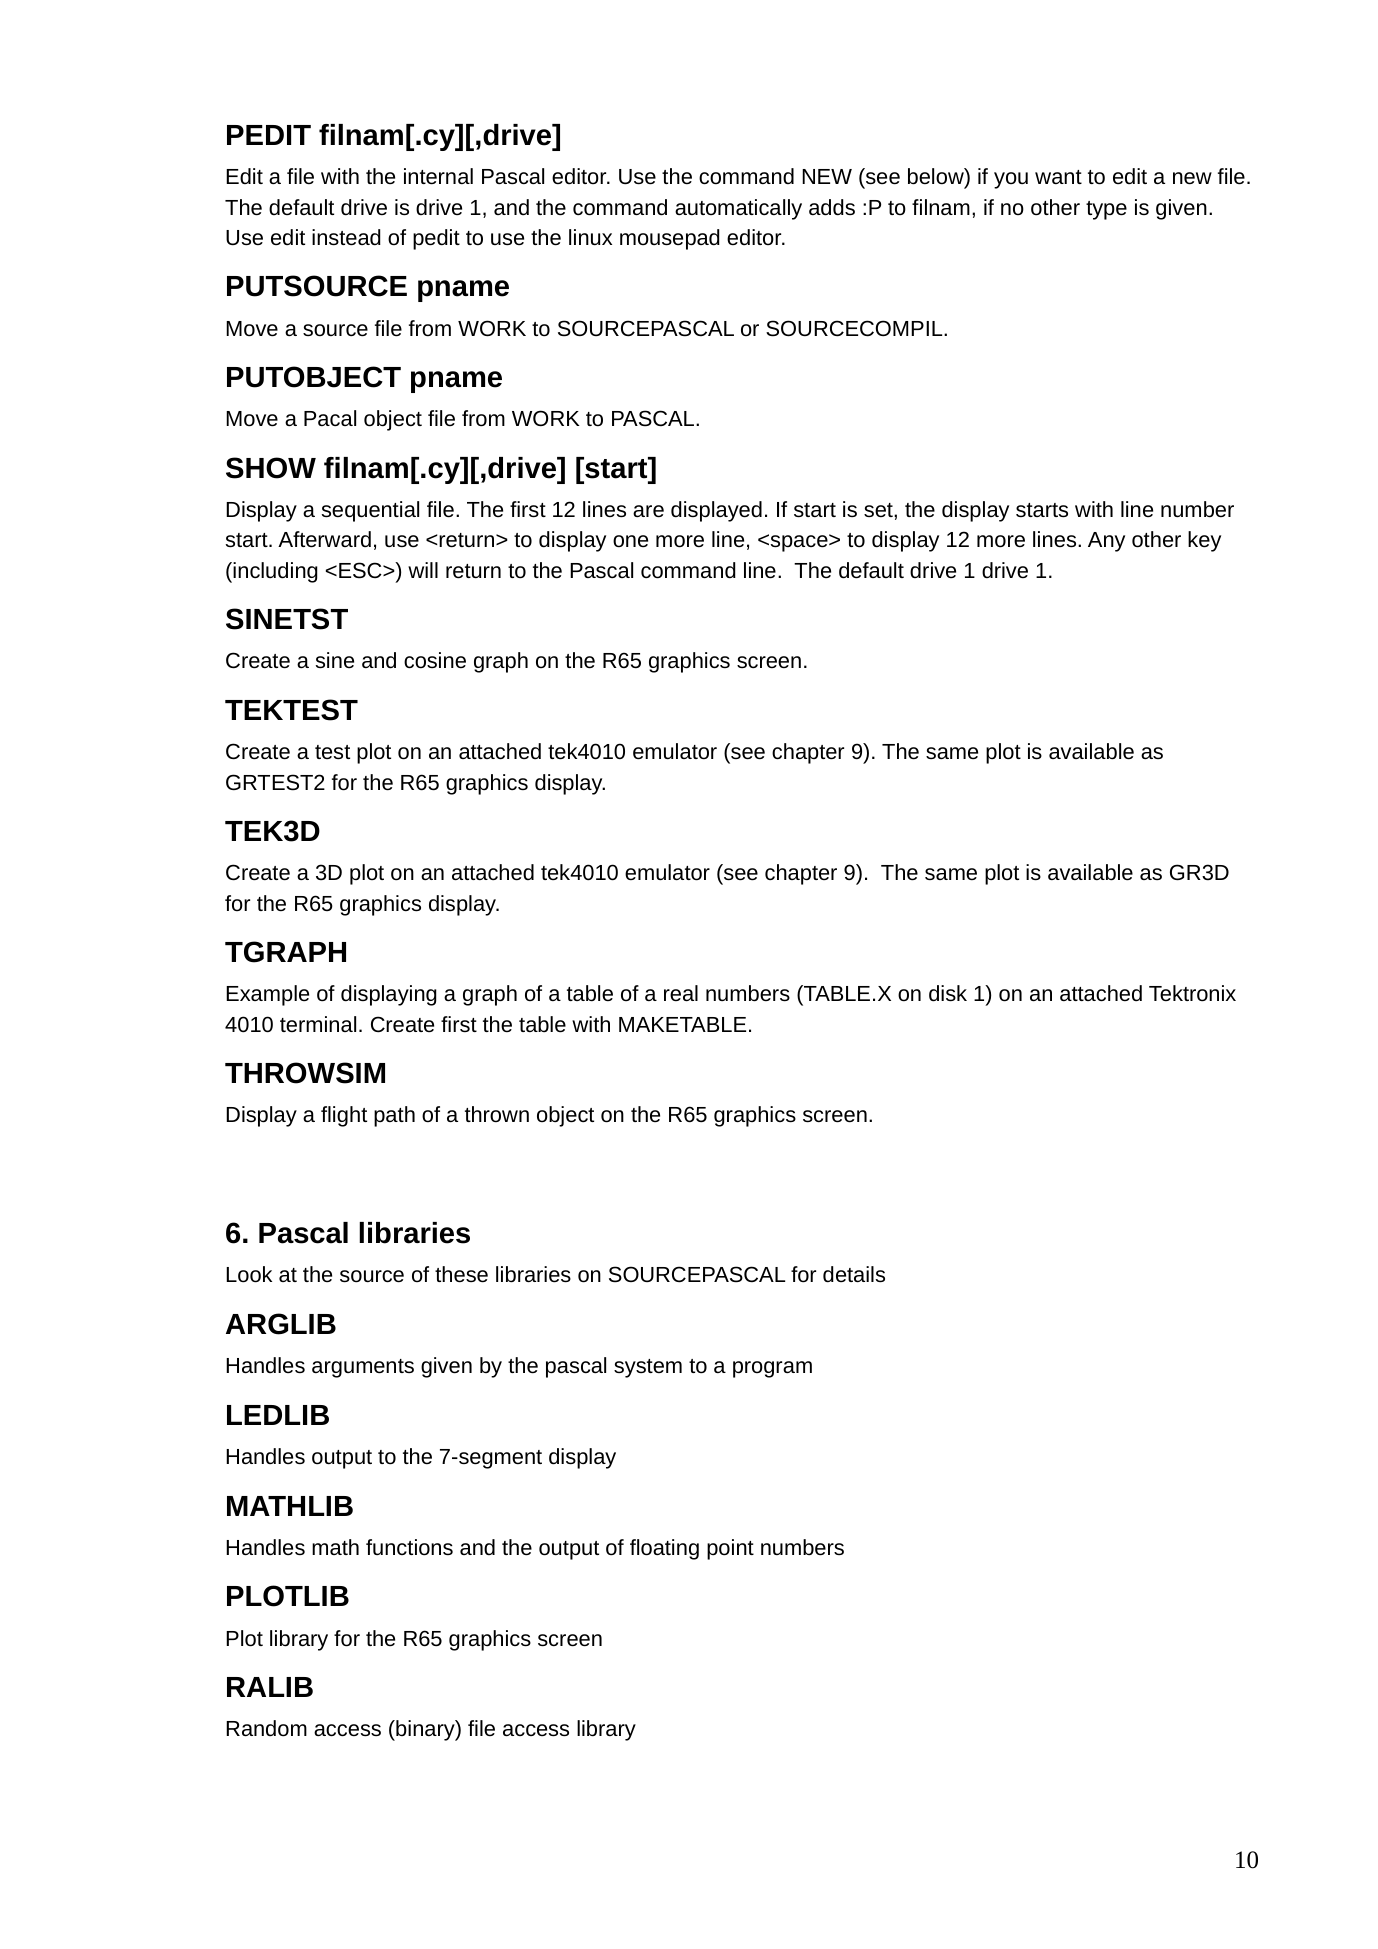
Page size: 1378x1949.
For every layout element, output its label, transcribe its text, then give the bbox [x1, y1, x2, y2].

text Handles math functions and the output of floating point numbers [225, 1534, 1259, 1560]
text Move a Pacal object file from WORK to PASCAL. [225, 406, 1259, 431]
text Edit a file with the internal Pascal editor. Use the command NEW (see below) if you want to edit a new file. The default drive is drive 1, and the command automatically adds :P to filnam, if no other type is given. Use edit instead of pedit to use the linux mousepad editor. [225, 164, 1259, 250]
text Move a source file from WORK to SOURCEPASCAL or SOURCECOMPIL. [225, 315, 1259, 341]
text Look at the source of these libraries on SOURCEPASCAL for details [225, 1262, 1259, 1287]
subtitle PUTSOURCE pname [225, 269, 1259, 303]
subtitle RALIB [225, 1670, 1259, 1704]
subtitle PLOTLIB [225, 1579, 1259, 1613]
subtitle TEK3D [225, 814, 1259, 848]
subtitle LEDLIB [225, 1398, 1259, 1431]
subtitle MATHLIB [225, 1488, 1259, 1522]
text Create a sine and cosine graph on the R65 graphics screen. [225, 648, 1259, 673]
subtitle PEDIT filnam[.cy][,drive] [225, 118, 1259, 152]
subtitle 6. Pascal libraries [225, 1216, 1259, 1249]
subtitle TGRAPH [225, 935, 1259, 969]
text Example of displaying a graph of a table of a real numbers (TABLE.X on disk 1) on an attached Tektronix 4010 terminal. Create first the table with MAKETABLE. [225, 981, 1259, 1037]
text Handles arguments given by the pascal system to a program [225, 1353, 1259, 1378]
text Display a flight path of a thrown object on the R65 graphics screen. [225, 1102, 1259, 1127]
text Plot library for the R65 graphics screen [225, 1625, 1259, 1651]
text Create a 3D plot on an attached tek4010 emulator (see chapter 9). The same plot is available as GR3D for the R65 graphics display. [225, 860, 1259, 916]
text Create a test plot on an attached tek4010 emulator (see chapter 9). The same plot is available as GRTEST2 for the R65 graphics display. [225, 739, 1259, 794]
subtitle THROWSIM [225, 1056, 1259, 1090]
subtitle ARGLIB [225, 1307, 1259, 1340]
subtitle SHOW filnam[.cy][,drive] [start] [225, 451, 1259, 484]
text Handles output to the 7-segment display [225, 1444, 1259, 1469]
subtitle TEKTEST [225, 693, 1259, 727]
subtitle SINETST [225, 602, 1259, 636]
text Random access (binary) file access library [225, 1716, 1259, 1741]
text Display a sequential file. The first 12 lines are displayed. If start is set, the display starts with line number start. Afterward, use <return> to display one more line, <space> to display 12 more lines. Any other key (including <ESC>) will return to the Pascal command line. The default drive 1 drive 1. [225, 497, 1259, 583]
subtitle PUTOBJECT pname [225, 360, 1259, 394]
